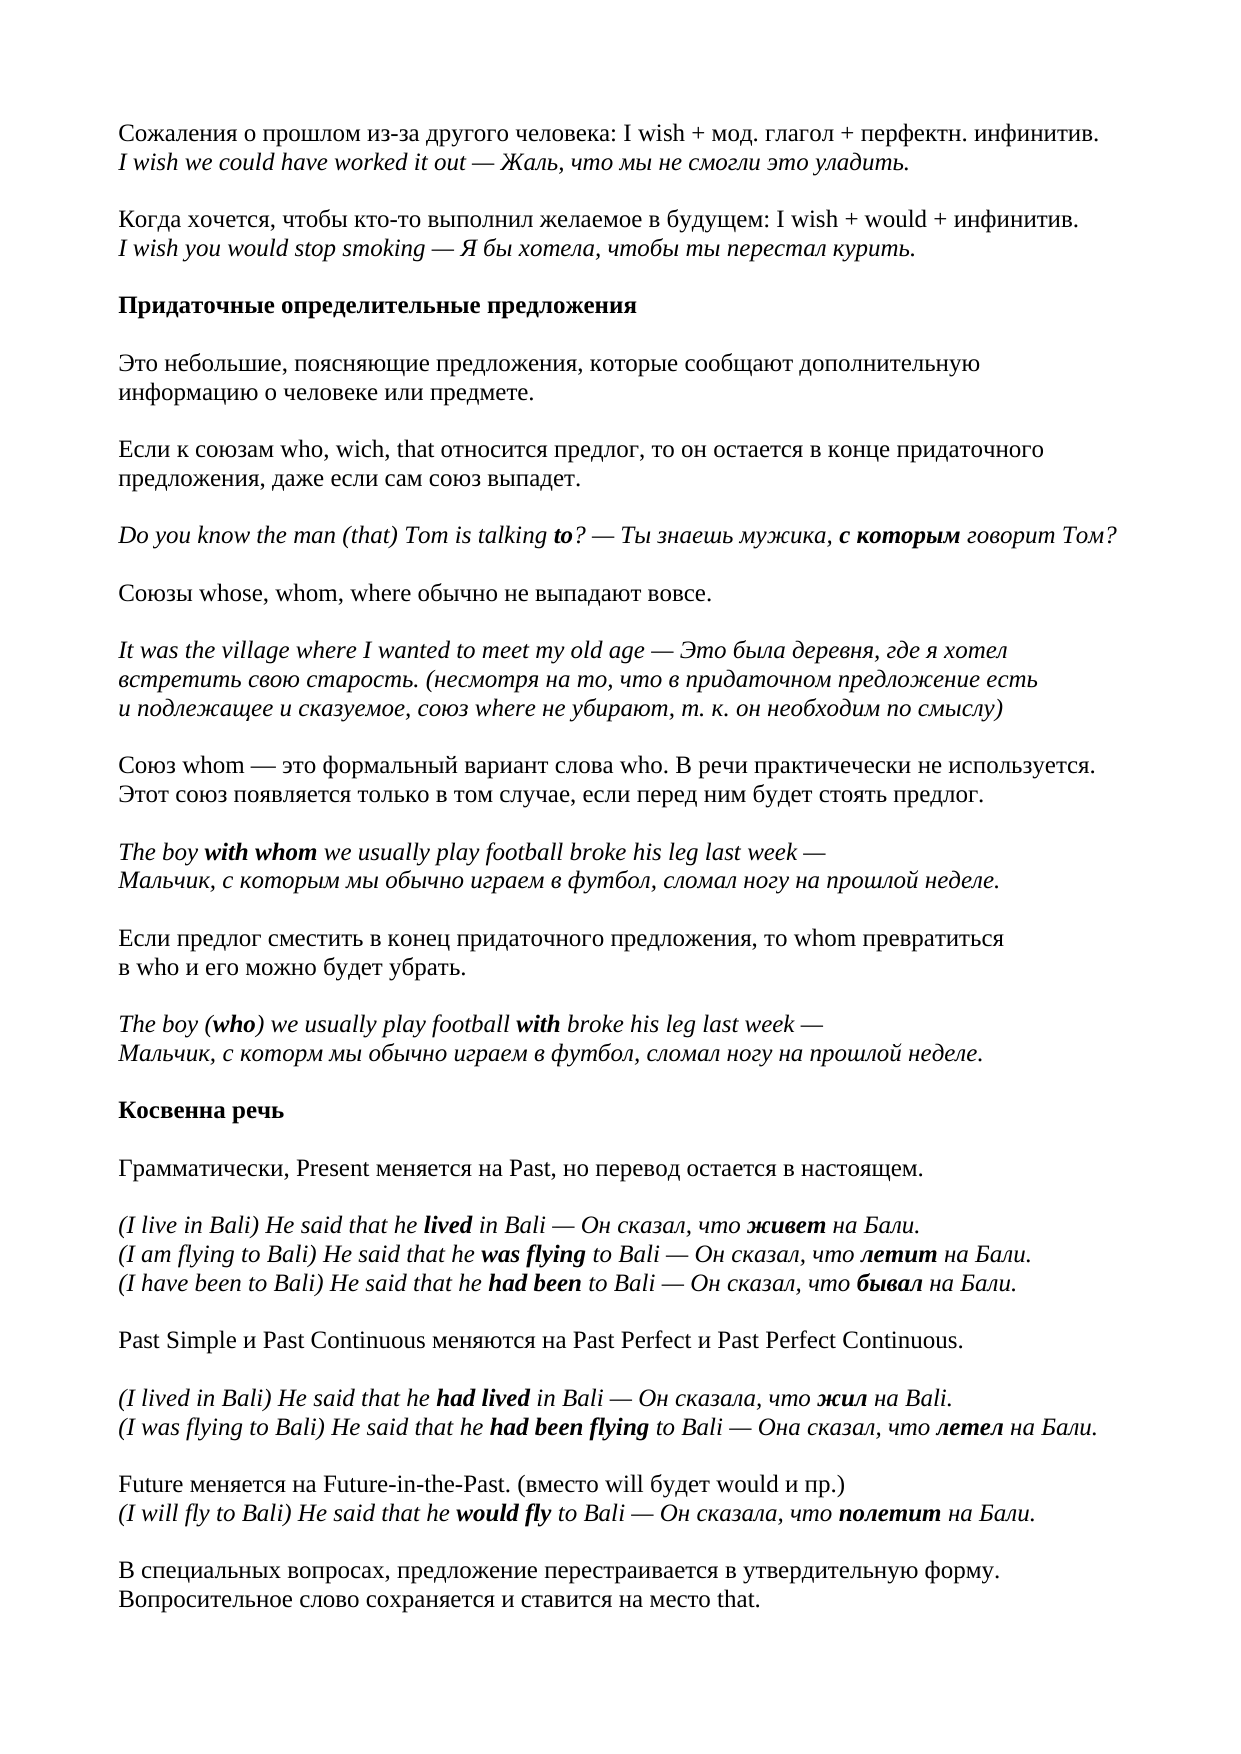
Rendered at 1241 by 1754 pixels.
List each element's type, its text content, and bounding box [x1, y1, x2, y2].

text The boy (who) we usually play football with broke his leg last week — [118, 1009, 1122, 1038]
text It was the village where I wanted to meet my old age — Это была деревня, где я хотел [118, 636, 1122, 664]
text Союз whom — это формальный вариант слова who. В речи практичечески не используется. [118, 751, 1122, 779]
text Этот союз появляется только в том случае, если перед ним будет стоять предлог. [118, 779, 1122, 808]
text Союзы whose, whom, where обычно не выпадают вовсе. [118, 578, 1122, 607]
text и подлежащее и сказуемое, союз where не убирают, т. к. он необходим по смыслу) [118, 693, 1122, 722]
text Do you know the man (that) Tom is talking to? — Ты знаешь мужика, с которым говорит Том? [118, 521, 1122, 549]
text Future меняется на Future-in-the-Past. (вместо will будет would и пр.) [118, 1469, 1122, 1498]
text Придаточные определительные предложения [118, 291, 1122, 319]
text Past Simple и Past Continuous меняются на Past Perfect и Past Perfect Continuous. [118, 1326, 1122, 1354]
text The boy with whom we usually play football broke his leg last week — [118, 837, 1122, 866]
text Мальчик, с которым мы обычно играем в футбол, сломал ногу на прошлой неделе. [118, 866, 1122, 894]
text (I lived in Bali) He said that he had lived in Bali — Он сказала, что жил на Bali. [118, 1383, 1122, 1412]
text (I am flying to Bali) He said that he was flying to Bali — Он сказал, что летит на Бали. [118, 1239, 1122, 1268]
text Если предлог сместить в конец придаточного предложения, то whom превратиться [118, 923, 1122, 952]
text Сожаления о прошлом из-за другого человека: I wish + мод. глагол + перфектн. инфинитив. [118, 118, 1122, 147]
text I wish we could have worked it out — Жаль, что мы не смогли это уладить. [118, 147, 1122, 176]
text Когда хочется, чтобы кто-то выполнил желаемое в будущем: I wish + would + инфинитив. [118, 204, 1122, 233]
text Если к союзам who, wich, that относится предлог, то он остается в конце придаточного предложения, даже если сам союз выпадет. [118, 434, 1122, 492]
text в who и его можно будет убрать. [118, 952, 1122, 981]
text (I was flying to Bali) He said that he had been flying to Bali — Она сказал, что летел на Бали. [118, 1412, 1122, 1441]
text I wish you would stop smoking — Я бы хотела, чтобы ты перестал курить. [118, 233, 1122, 262]
text (I live in Bali) He said that he lived in Bali — Он сказал, что живет на Бали. [118, 1211, 1122, 1239]
text информацию о человеке или предмете. [118, 377, 1122, 406]
text встретить свою старость. (несмотря на то, что в придаточном предложение есть [118, 664, 1122, 693]
text (I have been to Bali) He said that he had been to Bali — Он сказал, что бывал на Бали. [118, 1268, 1122, 1297]
text (I will fly to Bali) He said that he would fly to Bali — Он сказала, что полетит на Бали. [118, 1498, 1122, 1527]
text Это небольшие, поясняющие предложения, которые сообщают дополнительную [118, 348, 1122, 377]
text Грамматически, Present меняется на Past, но перевод остается в настоящем. [118, 1153, 1122, 1182]
text Мальчик, с которм мы обычно играем в футбол, сломал ногу на прошлой неделе. [118, 1038, 1122, 1067]
text Косвенна речь [118, 1096, 1122, 1124]
text В специальных вопросах, предложение перестраивается в утвердительную форму. [118, 1556, 1122, 1584]
text Вопросительное слово сохраняется и ставится на место that. [118, 1584, 1122, 1613]
